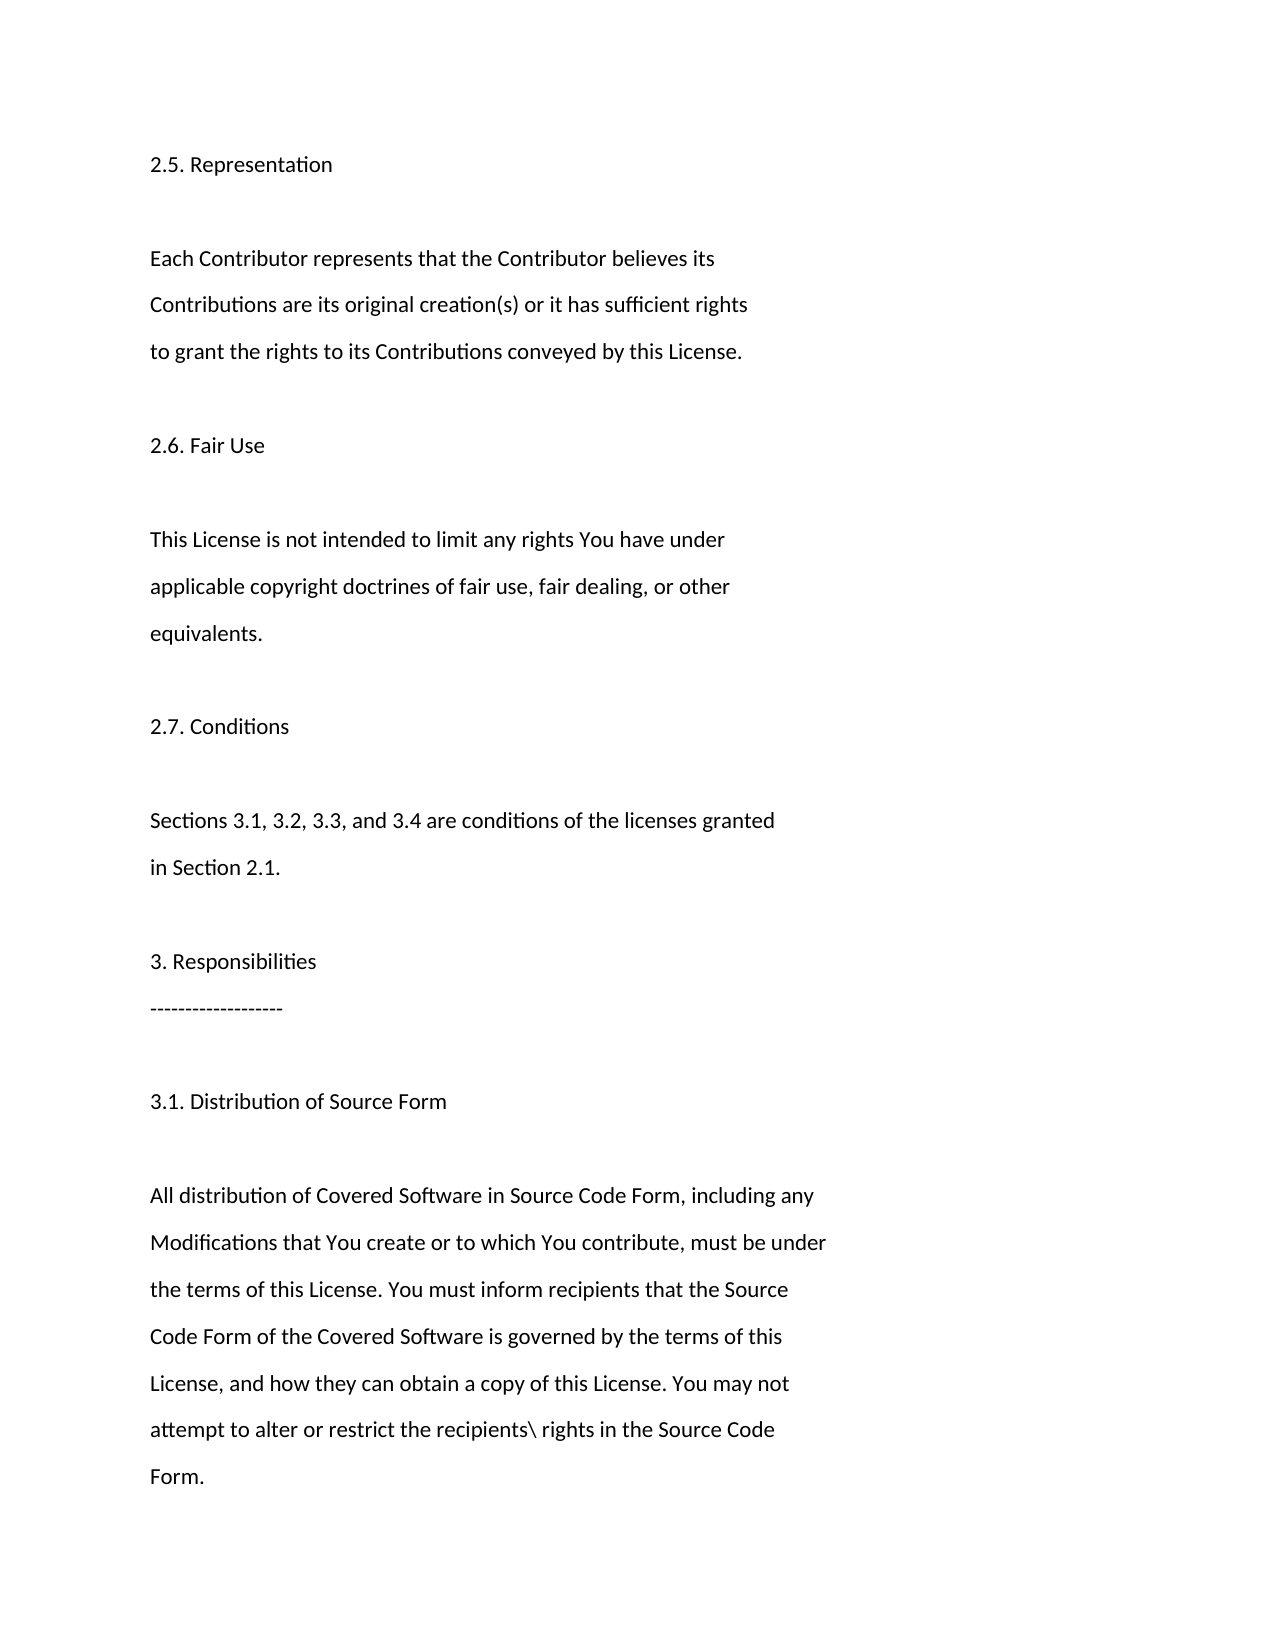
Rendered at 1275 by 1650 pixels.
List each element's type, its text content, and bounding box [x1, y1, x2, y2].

text ------------------- [150, 994, 1125, 1022]
text 3. Responsibilities [150, 947, 1125, 975]
text 3.1. Distribution of Source Form [150, 1087, 1125, 1116]
text 2.5. Representation [150, 150, 1125, 178]
text Contributions are its original creation(s) or it has sufficient rights [150, 291, 1125, 319]
text License, and how they can obtain a copy of this License. You may not [150, 1369, 1125, 1397]
text Code Form of the Covered Software is governed by the terms of this [150, 1322, 1125, 1350]
text 2.7. Conditions [150, 712, 1125, 741]
text attempt to alter or restrict the recipients\ rights in the Source Code [150, 1416, 1125, 1444]
text All distribution of Covered Software in Source Code Form, including any [150, 1181, 1125, 1209]
text applicable copyright doctrines of fair use, fair dealing, or other [150, 572, 1125, 600]
text Each Contributor represents that the Contributor believes its [150, 244, 1125, 272]
text Modifications that You create or to which You contribute, must be under [150, 1228, 1125, 1256]
text the terms of this License. You must inform recipients that the Source [150, 1275, 1125, 1303]
text 2.6. Fair Use [150, 431, 1125, 459]
text to grant the rights to its Contributions conveyed by this License. [150, 337, 1125, 366]
text Form. [150, 1462, 1125, 1491]
text equivalents. [150, 619, 1125, 647]
text Sections 3.1, 3.2, 3.3, and 3.4 are conditions of the licenses granted [150, 806, 1125, 834]
text in Section 2.1. [150, 853, 1125, 881]
text This License is not intended to limit any rights You have under [150, 525, 1125, 553]
